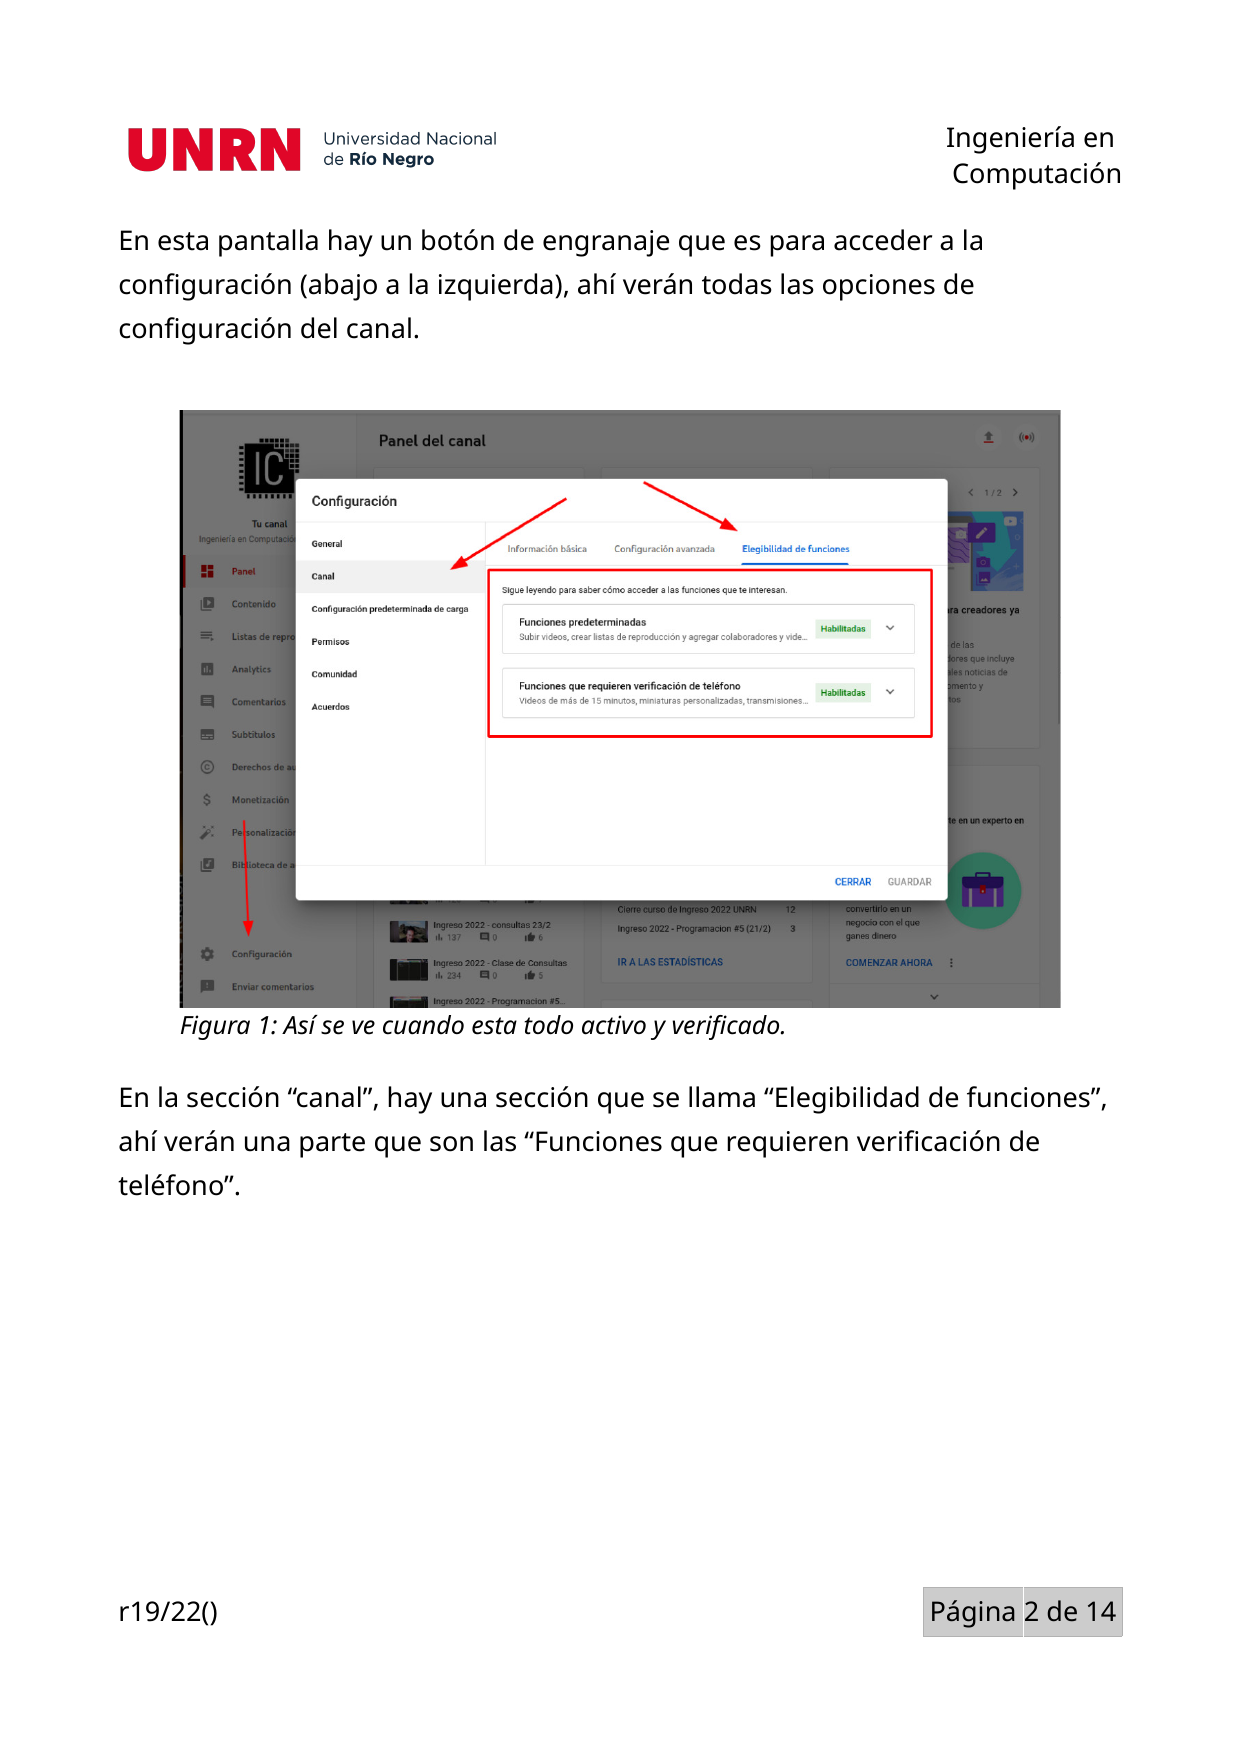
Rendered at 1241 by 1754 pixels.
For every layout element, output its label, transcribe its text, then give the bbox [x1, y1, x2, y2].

text Figura 1: Así se ve cuando esta todo activo y verificado. [179, 1008, 1061, 1041]
picture [179, 410, 1061, 1008]
text En la sección “canal”, hay una sección que se llama “Elegibilidad de funciones”, ahí verán una parte que son las “Funciones que requieren verificación de teléfono”. [118, 368, 1122, 1203]
text En esta pantalla hay un botón de engranaje que es para acceder a la configuración (abajo a la izquierda), ahí verán todas las opciones de configuración del canal. [118, 221, 1122, 347]
picture [118, 118, 505, 180]
